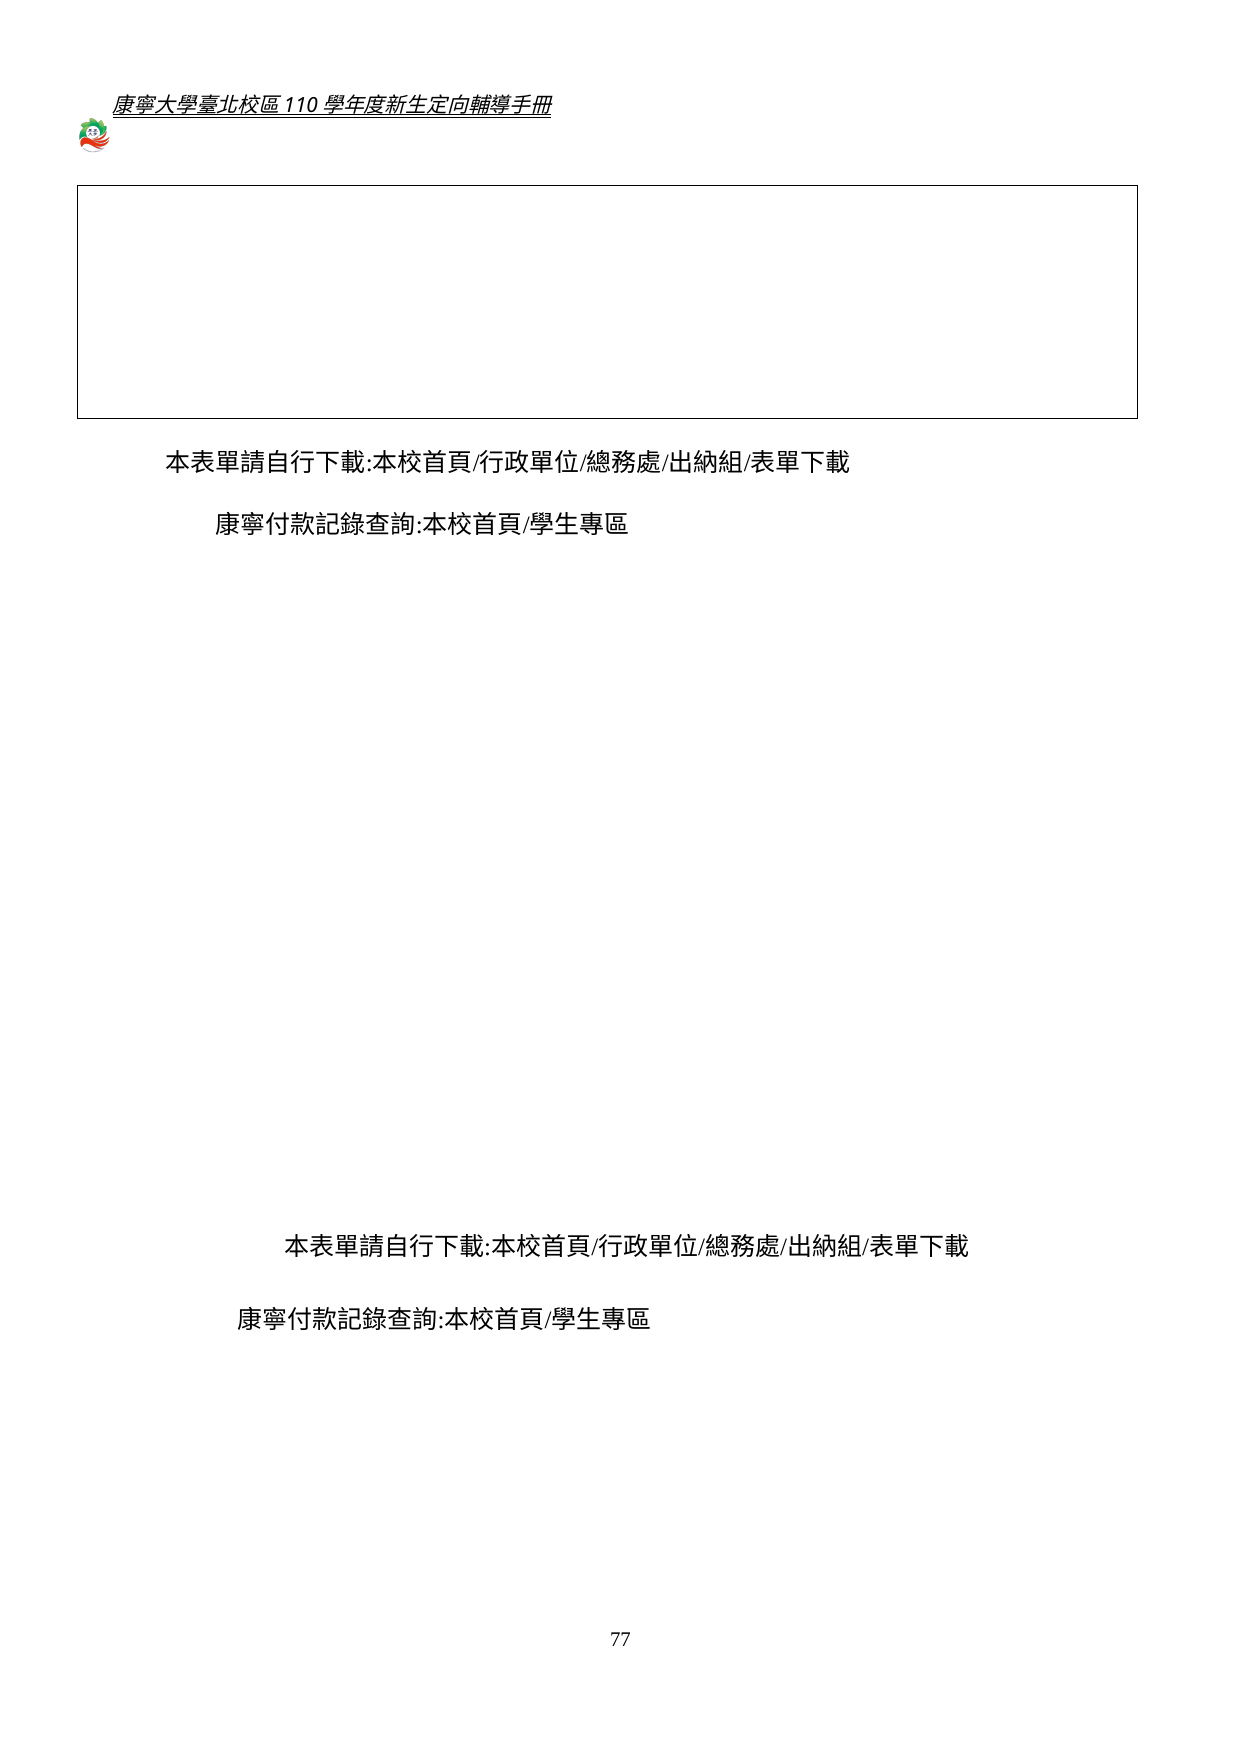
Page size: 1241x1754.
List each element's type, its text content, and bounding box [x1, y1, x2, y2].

table_cell [75, 544, 1141, 1196]
table_header 本表單請自行下載:本校首頁/行政單位/總務處/出納組/表單下載 康寧付款記錄查詢:本校首頁/學生專區 [75, 185, 1141, 544]
text 本表單請自行下載:本校首頁/行政單位/總務處/出納組/表單下載 [75, 1203, 1165, 1266]
table_header [78, 186, 1137, 418]
text 康寧付款記錄查詢:本校首頁/學生專區 [187, 1276, 1165, 1338]
